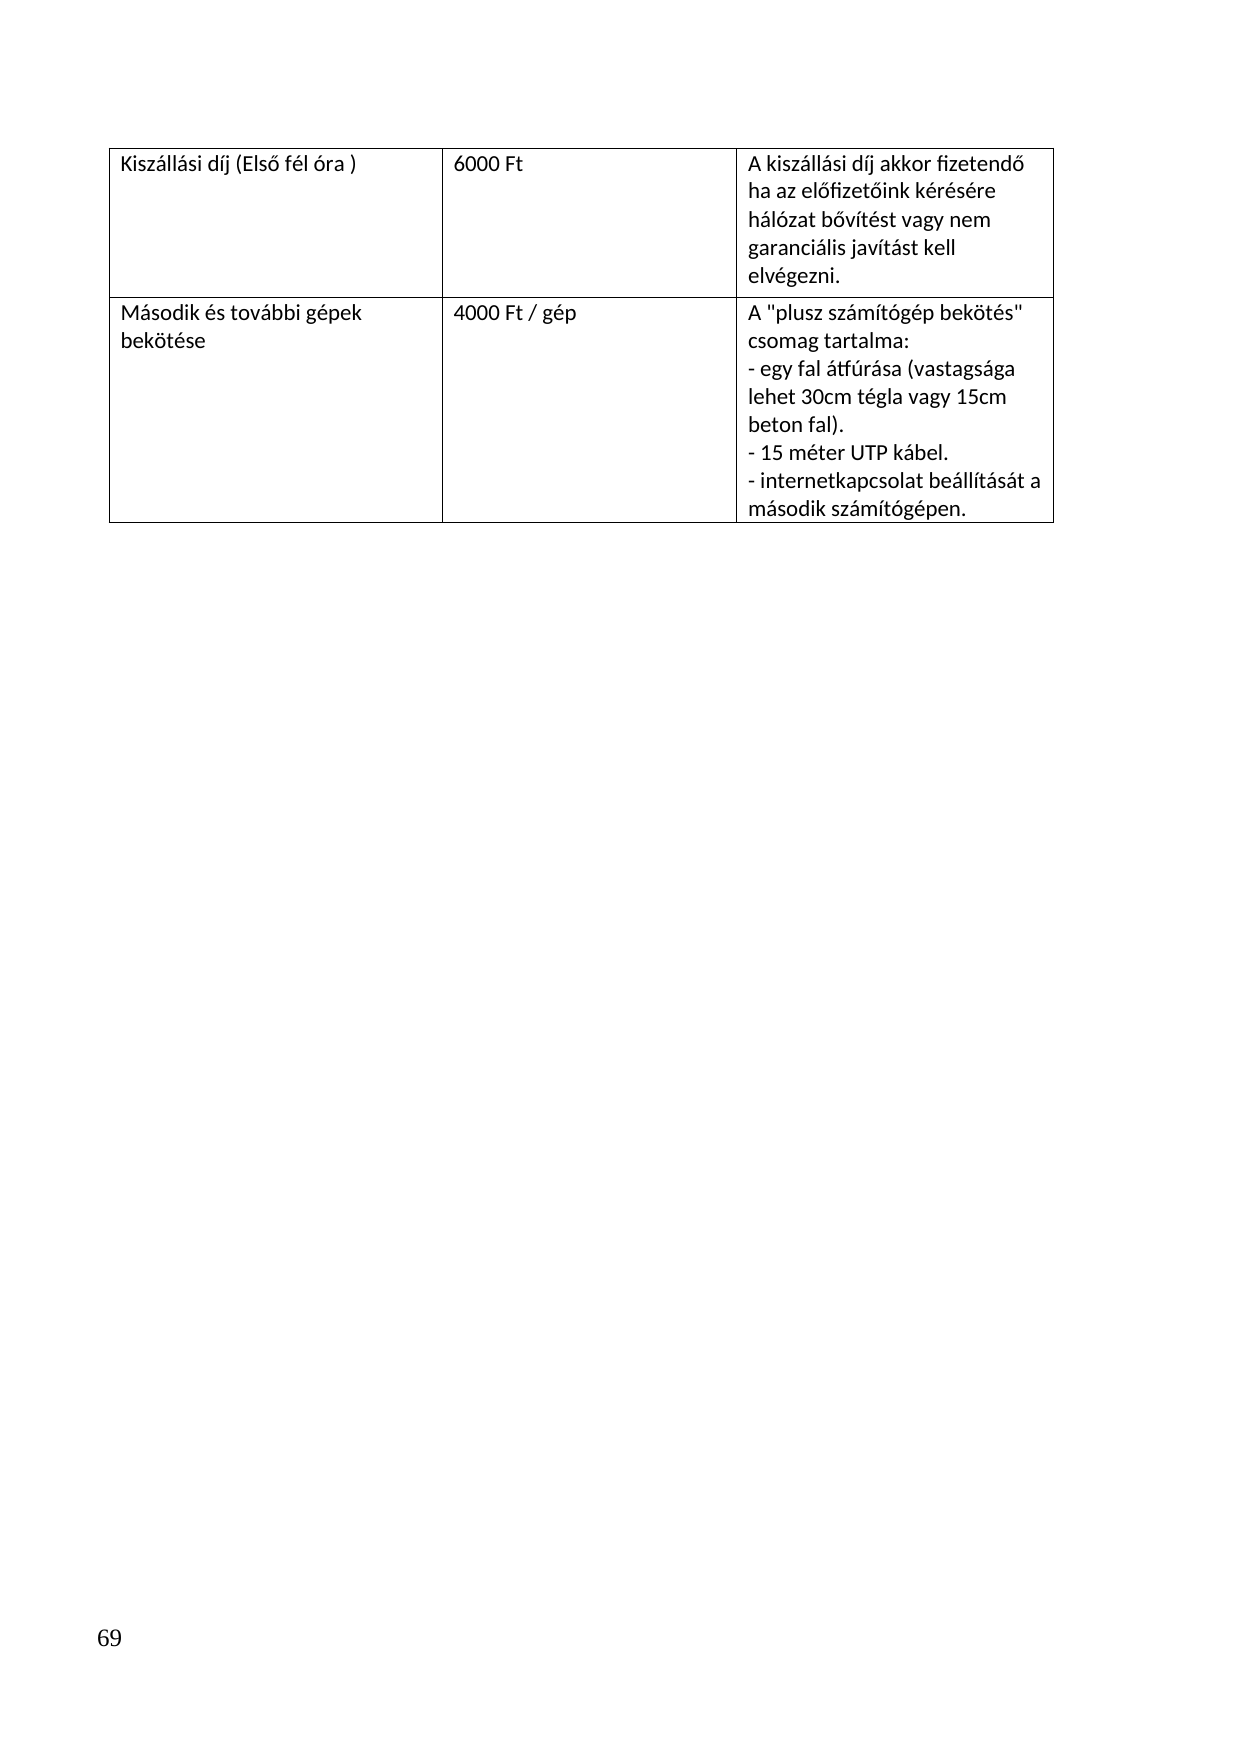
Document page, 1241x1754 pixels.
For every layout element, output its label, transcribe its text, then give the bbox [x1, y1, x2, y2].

table_cell Kiszállási díj (Első fél óra ) [110, 149, 442, 297]
table_cell Második és további gépek bekötése [110, 298, 442, 522]
table_cell A kiszállási díj akkor fizetendő ha az előfizetőink kérésére hálózat bővítést vagy nem garanciális javítást kell elvégezni. [737, 149, 1053, 297]
table_cell A "plusz számítógép bekötés" csomag tartalma: - egy fal átfúrása (vastagsága lehet 30cm tégla vagy 15cm beton fal). - 15 méter UTP kábel. - internetkapcsolat beállítását a második számítógépen. [737, 298, 1053, 522]
table_cell 4000 Ft / gép [443, 298, 736, 522]
table_cell 6000 Ft [443, 149, 736, 297]
